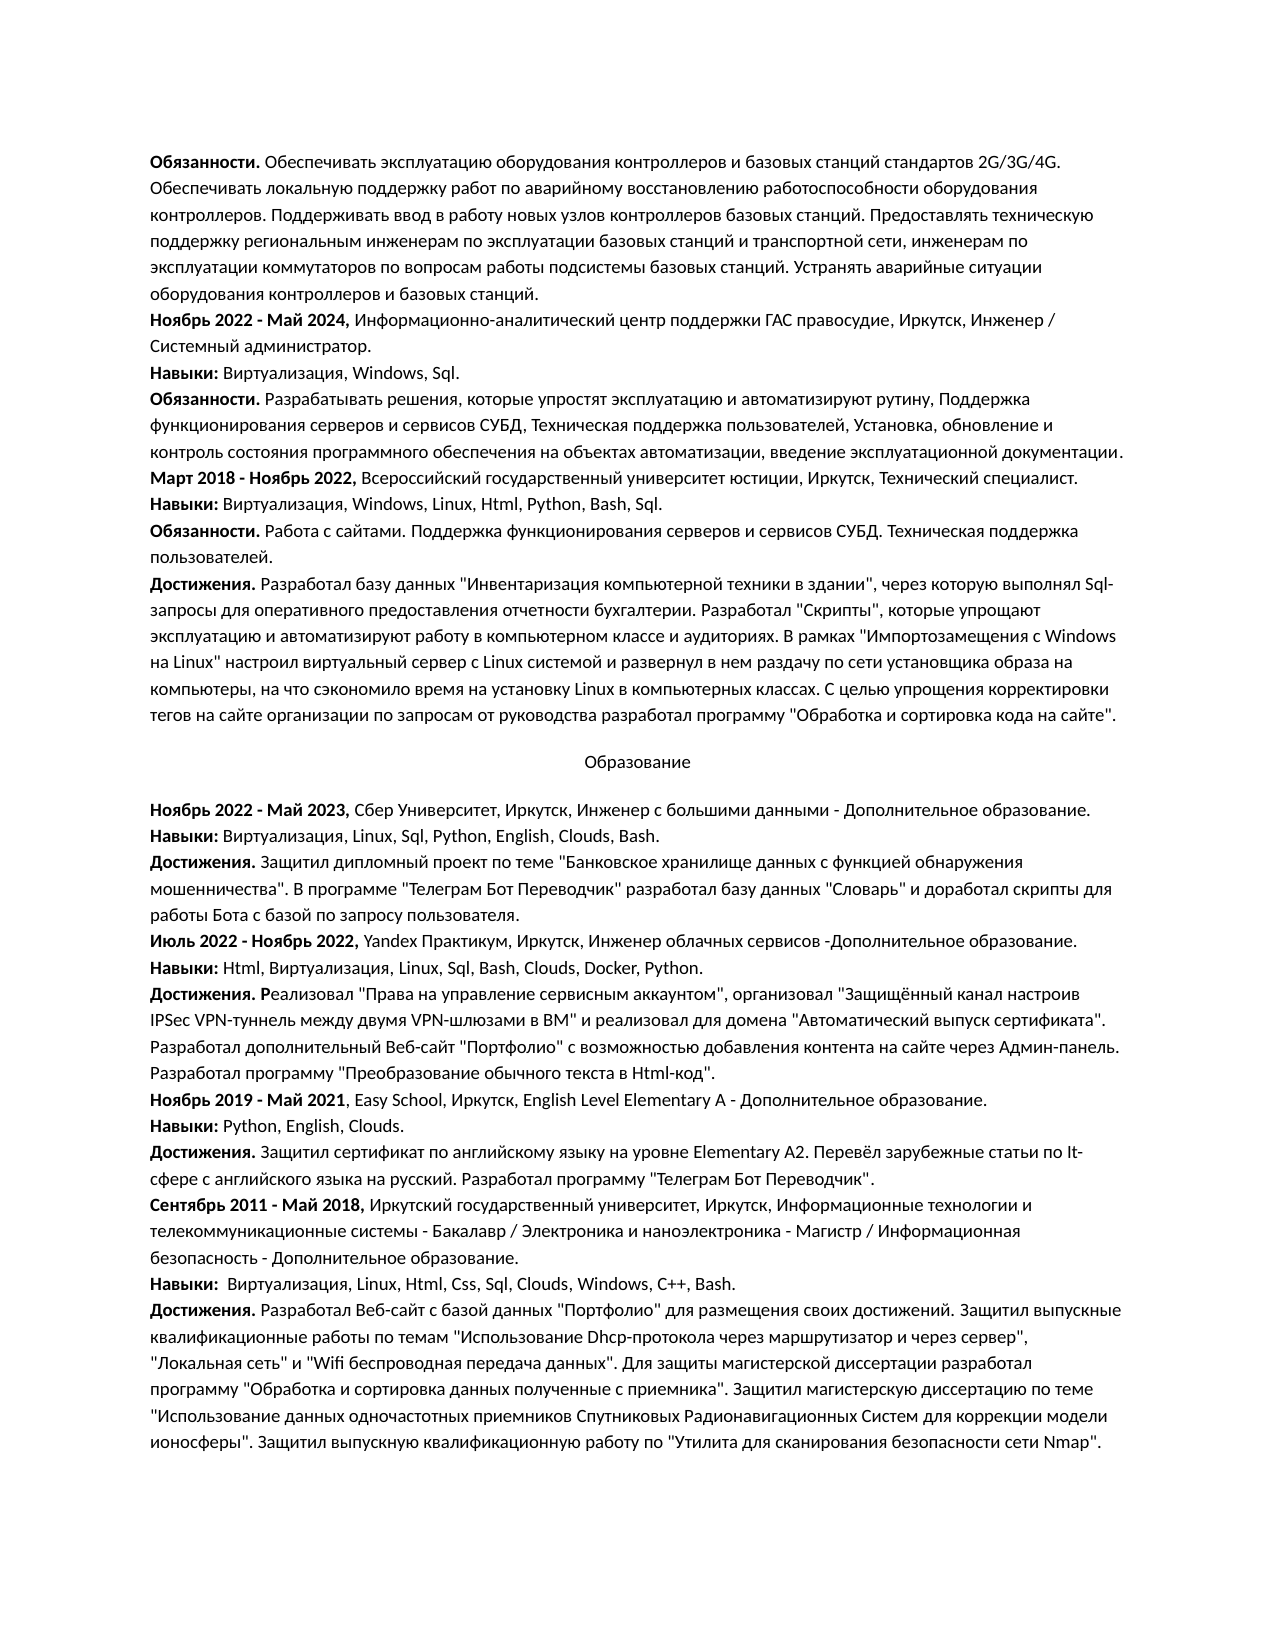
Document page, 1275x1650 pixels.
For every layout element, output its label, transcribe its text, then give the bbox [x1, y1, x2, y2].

text Образование [150, 751, 1125, 773]
text Обязанности. Обеспечивать эксплуатацию оборудования контроллеров и базовых станций стандартов 2G/3G/4G. Обеспечивать локальную поддержку работ по аварийному восстановлению работоспособности оборудования контроллеров. Поддерживать ввод в работу новых узлов контроллеров базовых станций. Предоставлять техническую поддержку региональным инженерам по эксплуатации базовых станций и транспортной сети, инженерам по эксплуатации коммутаторов по вопросам работы подсистемы базовых станций. Устранять аварийные ситуации оборудования контроллеров и базовых станций. Ноябрь 2022 - Май 2024, Информационно-аналитический центр поддержки ГАС правосудие, Иркутск, Инженер / Системный администратор. Навыки: Виртуализация, Windows, Sql. Обязанности. Разрабатывать решения, которые упростят эксплуатацию и автоматизируют рутину, Поддержка функционирования серверов и сервисов СУБД, Техническая поддержка пользователей, Установка, обновление и контроль состояния программного обеспечения на объектах автоматизации, введение эксплуатационной документации. Март 2018 - Ноябрь 2022, Всероссийский государственный университет юстиции, Иркутск, Технический специалист. Навыки: Виртуализация, Windows, Linux, Html, Python, Bash, Sql. Обязанности. Работа с сайтами. Поддержка функционирования серверов и сервисов СУБД. Техническая поддержка пользователей. Достижения. Разработал базу данных "Инвентаризация компьютерной техники в здании", через которую выполнял Sql-запросы для оперативного предоставления отчетности бухгалтерии. Разработал "Скрипты", которые упрощают эксплуатацию и автоматизируют работу в компьютерном классе и аудиториях. В рамках "Импортозамещения с Windows на Linux" настроил виртуальный сервер с Linux системой и развернул в нем раздачу по сети установщика образа на компьютеры, на что сэкономило время на установку Linux в компьютерных классах. С целью упрощения корректировки тегов на сайте организации по запросам от руководства разработал программу "Обработка и сортировка кода на сайте". [150, 150, 1125, 726]
text Ноябрь 2022 - Май 2023, Сбер Университет, Иркутск, Инженер с большими данными - Дополнительное образование. Навыки: Виртуализация, Linux, Sql, Python, English, Clouds, Bash. Достижения. Защитил дипломный проект по теме "Банковское хранилище данных с функцией обнаружения мошенничества". В программе "Телеграм Бот Переводчик" разработал базу данных "Словарь" и доработал скрипты для работы Бота с базой по запросу пользователя. Июль 2022 - Ноябрь 2022, Yandex Практикум, Иркутск, Инженер облачных сервисов -Дополнительное образование. Навыки: Html, Виртуализация, Linux, Sql, Bash, Clouds, Docker, Python. Достижения. Реализовал "Права на управление сервисным аккаунтом", организовал "Защищённый канал настроив IPSec VPN-туннель между двумя VPN-шлюзами в ВМ" и реализовал для домена "Автоматический выпуск сертификата". Разработал дополнительный Веб-сайт "Портфолио" с возможностью добавления контента на сайте через Админ-панель. Разработал программу "Преобразование обычного текста в Html-код". Ноябрь 2019 - Май 2021, Easy School, Иркутск, English Level Elementary A - Дополнительное образование. Навыки: Python, English, Clouds. Достижения. Защитил сертификат по английскому языку на уровне Elementary A2. Перевёл зарубежные статьи по It-сфере с английского языка на русский. Разработал программу "Телеграм Бот Переводчик". Сентябрь 2011 - Май 2018, Иркутский государственный университет, Иркутск, Информационные технологии и телекоммуникационные системы - Бакалавр / Электроника и наноэлектроника - Магистр / Информационная безопасность - Дополнительное образование. Навыки: Виртуализация, Linux, Html, Css, Sql, Clouds, Windows, C++, Bash. Достижения. Разработал Веб-сайт с базой данных "Портфолио" для размещения своих достижений. Защитил выпускные квалификационные работы по темам "Использование Dhcp-протокола через маршрутизатор и через сервер", "Локальная сеть" и "Wifi беспроводная передача данных". Для защиты магистерской диссертации разработал программу "Обработка и сортировка данных полученные с приемника". Защитил магистерскую диссертацию по теме "Использование данных одночастотных приемников Спутниковых Радионавигационных Систем для коррекции модели ионосферы". Защитил выпускную квалификационную работу по "Утилита для сканирования безопасности сети Nmap". [150, 798, 1125, 1453]
